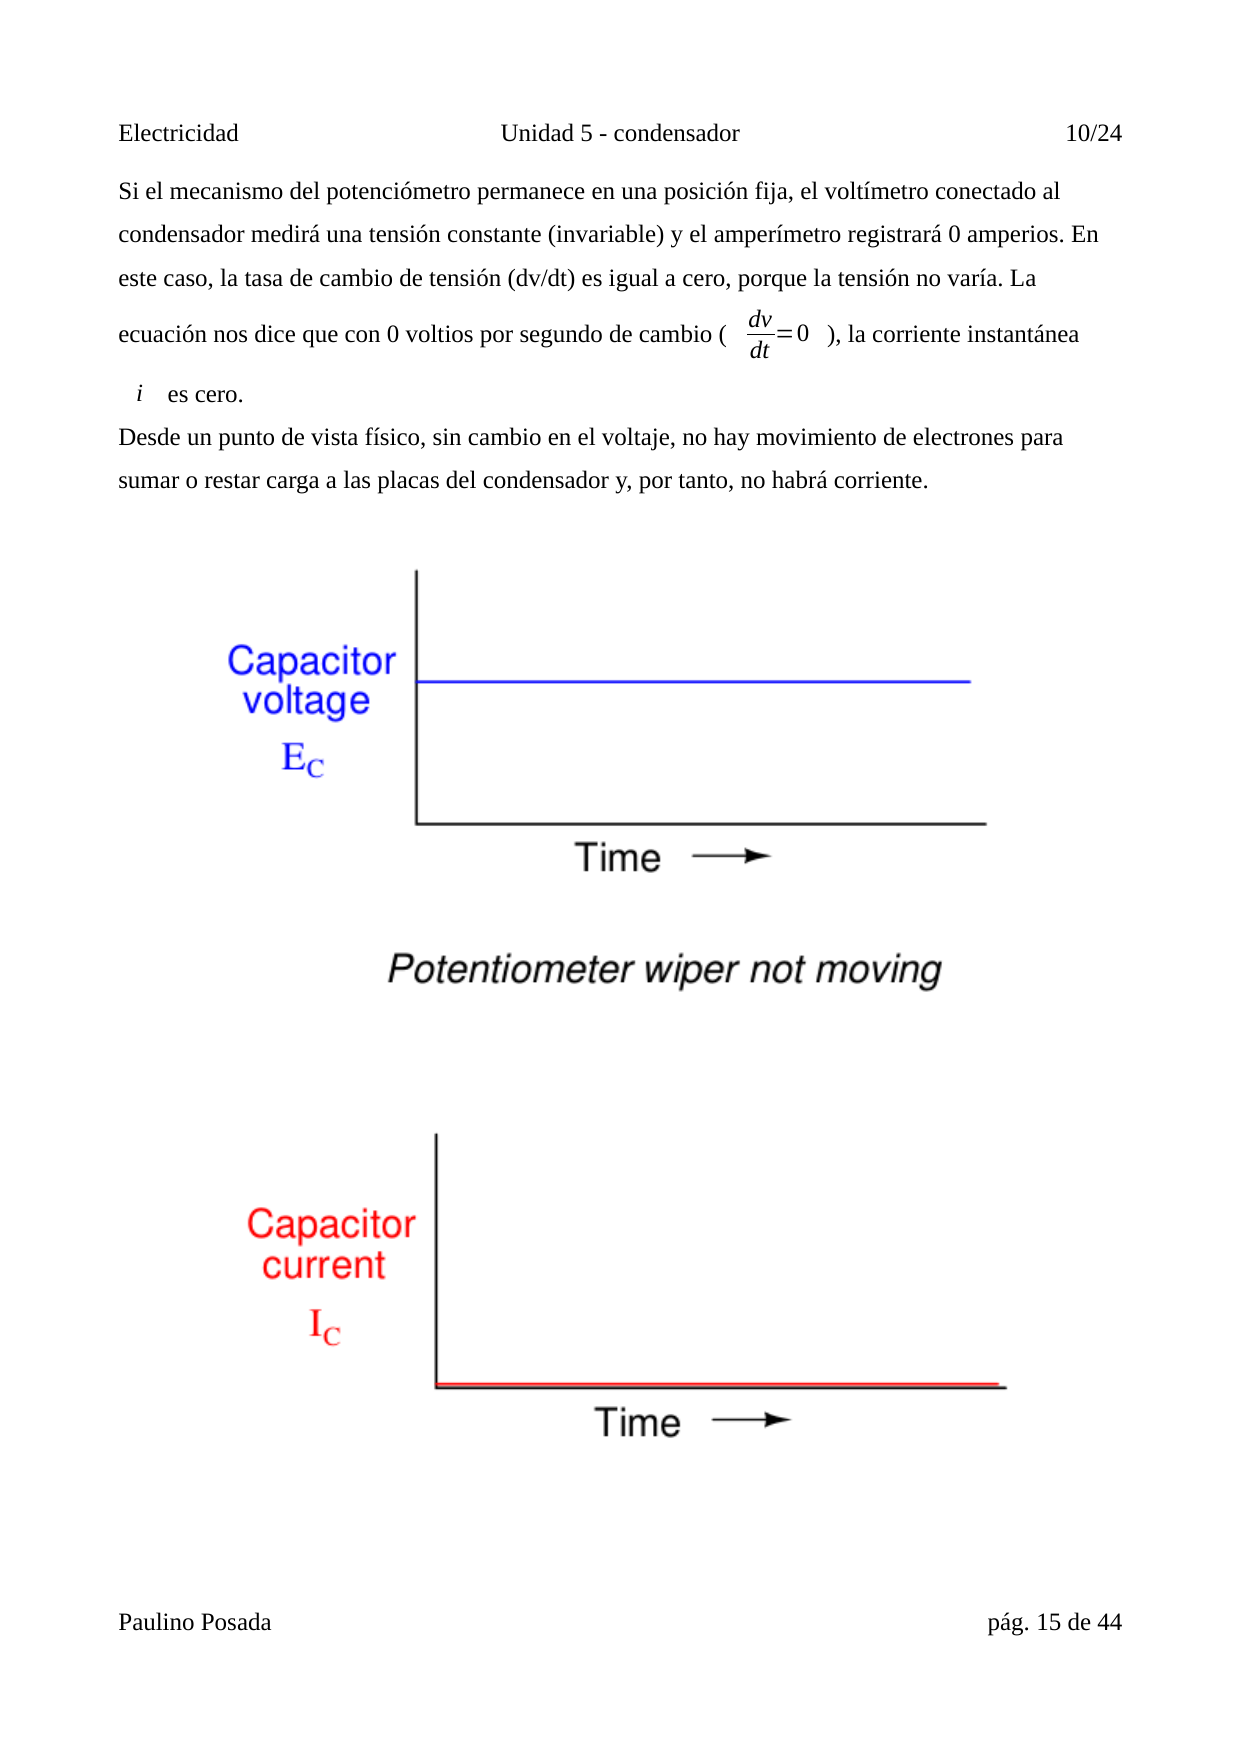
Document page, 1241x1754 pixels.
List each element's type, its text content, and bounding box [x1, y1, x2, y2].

picture [210, 549, 1031, 1006]
picture [217, 1112, 1023, 1449]
text Si el mecanismo del potenciómetro permanece en una posición fija, el voltímetro conectado al condensador medirá una tensión constante (invariable) y el amperímetro registrará 0 amperios. En este caso, la tasa de cambio de tensión (dv/dt) es igual a cero, porque la tensión no varía. La ecuación nos dice que con 0 voltios por segundo de cambio (), la corriente instantánea es cero. [118, 176, 1122, 408]
text Desde un punto de vista físico, sin cambio en el voltaje, no hay movimiento de electrones para sumar o restar carga a las placas del condensador y, por tanto, no habrá corriente. [118, 422, 1122, 494]
